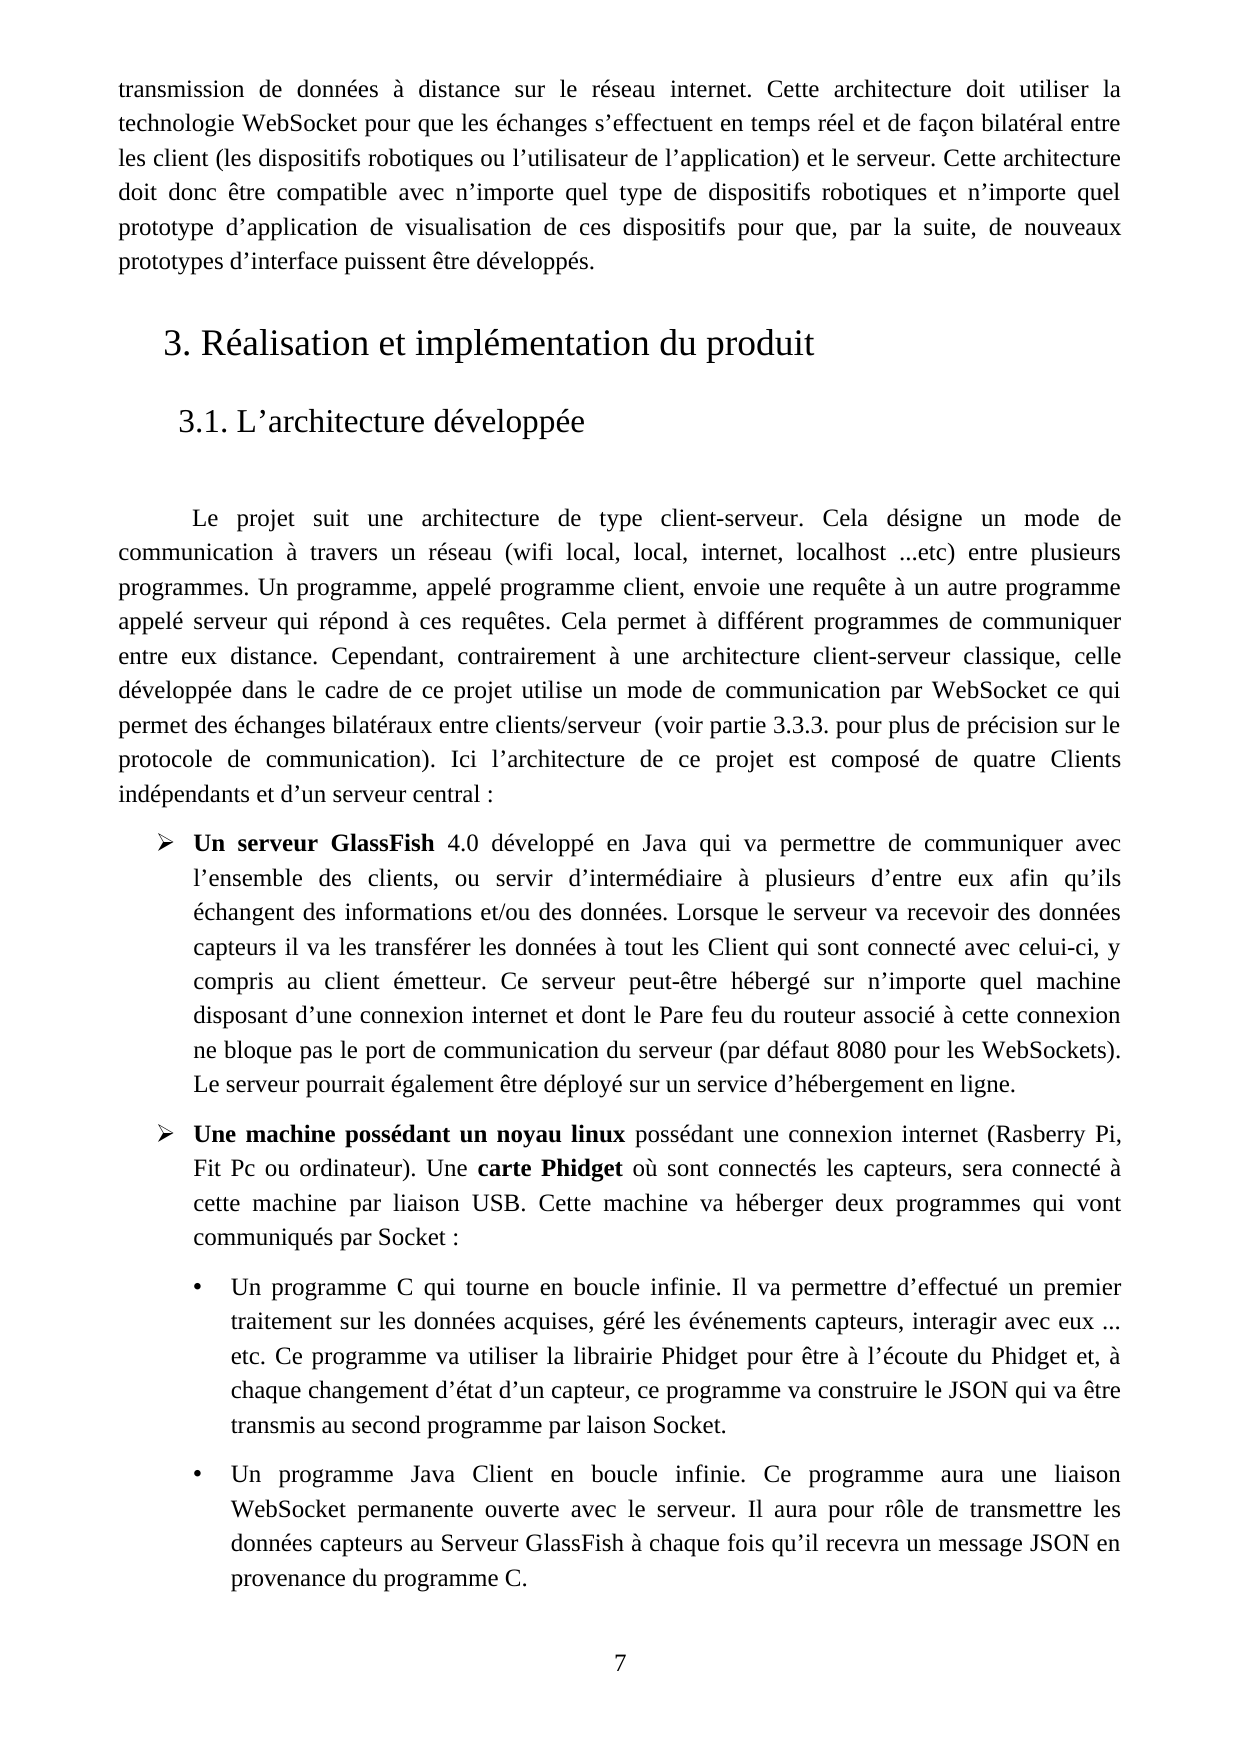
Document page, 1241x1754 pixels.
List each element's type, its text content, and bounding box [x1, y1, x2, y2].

text transmission de données à distance sur le réseau internet. Cette architecture doit utiliser la technologie WebSocket pour que les échanges s’effectuent en temps réel et de façon bilatéral entre les client (les dispositifs robotiques ou l’utilisateur de l’application) et le serveur. Cette architecture doit donc être compatible avec n’importe quel type de dispositifs robotiques et n’importe quel prototype d’application de visualisation de ces dispositifs pour que, par la suite, de nouveaux prototypes d’interface puissent être développés. [118, 74, 1122, 275]
list Un serveur GlassFish 4.0 développé en Java qui va permettre de communiquer avec l’ensemble des clients, ou servir d’intermédiaire à plusieurs d’entre eux afin qu’ils échangent des informations et/ou des données. Lorsque le serveur va recevoir des données capteurs il va les transférer les données à tout les Client qui sont connecté avec celui-ci, y compris au client émetteur. Ce serveur peut-être hébergé sur n’importe quel machine disposant d’une connexion internet et dont le Pare feu du routeur associé à cette connexion ne bloque pas le port de communication du serveur (par défaut 8080 pour les WebSockets). Le serveur pourrait également être déployé sur un service d’hébergement en ligne. [156, 828, 1122, 1098]
subtitle 3. Réalisation et implémentation du produit [118, 321, 1122, 364]
subtitle 3.1. L’architecture développée [118, 402, 1122, 440]
text Le projet suit une architecture de type client-serveur. Cela désigne un mode de communication à travers un réseau (wifi local, local, internet, localhost ...etc) entre plusieurs programmes. Un programme, appelé programme client, envoie une requête à un autre programme appelé serveur qui répond à ces requêtes. Cela permet à différent programmes de communiquer entre eux distance. Cependant, contrairement à une architecture client-serveur classique, celle développée dans le cadre de ce projet utilise un mode de communication par WebSocket ce qui permet des échanges bilatéraux entre clients/serveur (voir partie 3.3.3. pour plus de précision sur le protocole de communication). Ici l’architecture de ce projet est composé de quatre Clients indépendants et d’un serveur central : [118, 503, 1122, 807]
list Une machine possédant un noyau linux possédant une connexion internet (Rasberry Pi, Fit Pc ou ordinateur). Une carte Phidget où sont connectés les capteurs, sera connecté à cette machine par liaison USB. Cette machine va héberger deux programmes qui vont communiqués par Socket : [156, 1119, 1122, 1251]
list Un programme Java Client en boucle infinie. Ce programme aura une liaison WebSocket permanente ouverte avec le serveur. Il aura pour rôle de transmettre les données capteurs au Serveur GlassFish à chaque fois qu’il recevra un message JSON en provenance du programme C. [193, 1459, 1122, 1592]
list Un programme C qui tourne en boucle infinie. Il va permettre d’effectué un premier traitement sur les données acquises, géré les événements capteurs, interagir avec eux ... etc. Ce programme va utiliser la librairie Phidget pour être à l’écoute du Phidget et, à chaque changement d’état d’un capteur, ce programme va construire le JSON qui va être transmis au second programme par laison Socket. [193, 1272, 1122, 1439]
